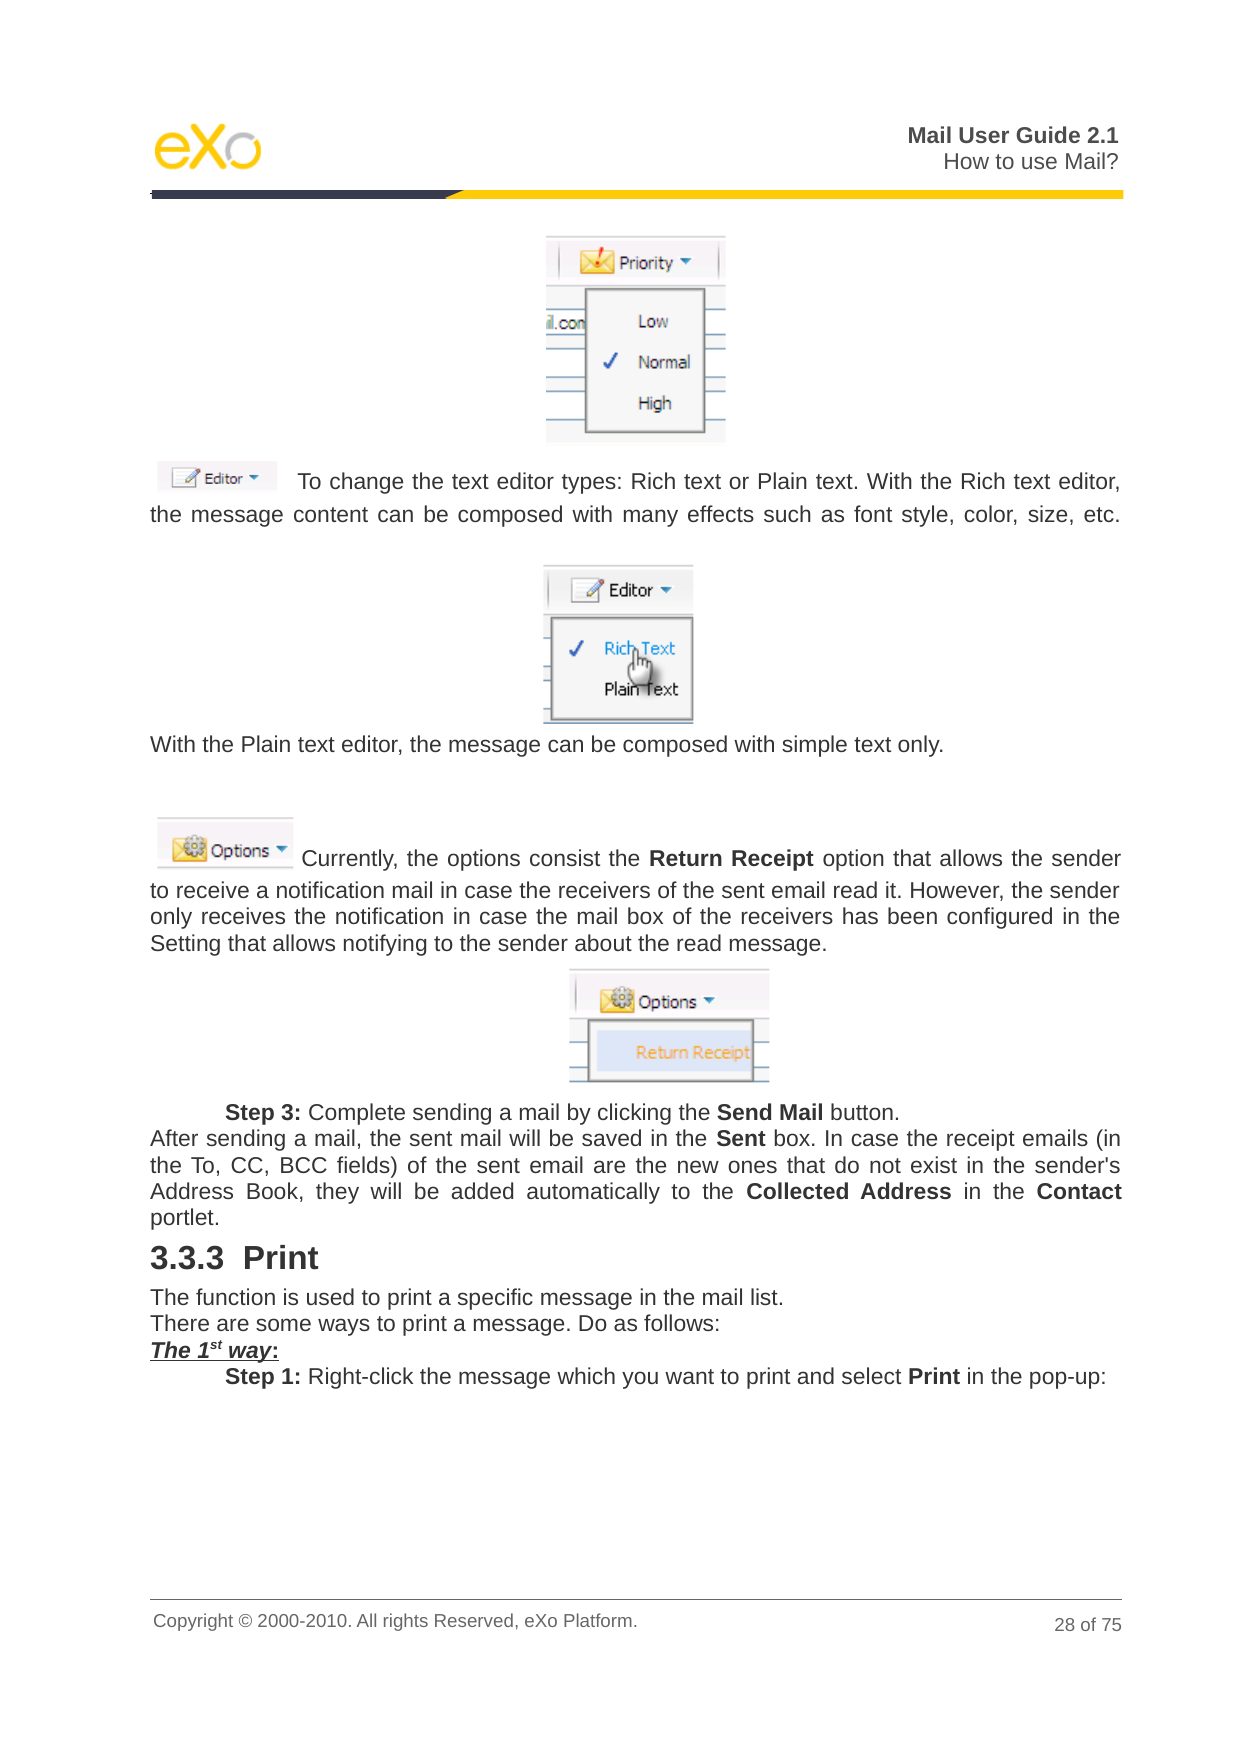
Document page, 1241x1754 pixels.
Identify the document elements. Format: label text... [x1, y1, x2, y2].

text The 1st way: [150, 1337, 1122, 1363]
text The function is used to print a specific message in the mail list. [150, 1284, 1122, 1310]
picture [157, 816, 294, 870]
text To change the text editor types: Rich text or Plain text. With the Rich text editor, the message content can be composed with many effects such as font style, color, size, etc. With the Plain text editor, the message can be composed with simple text only. [150, 223, 1122, 757]
picture [155, 123, 262, 170]
list Step 3: Complete sending a mail by clicking the Send Mail button. [187, 1092, 1122, 1125]
text After sending a mail, the sent mail will be saved in the Sent box. In case the receipt emails (in the To, CC, BCC fields) of the sent email are the new ones that do not exist in the sender's Address Book, they will be added automatically to the Collected Address in the Contact portlet. [150, 1125, 1122, 1231]
list Step 1: Right-click the message which you want to print and select Print in the pop-up: [187, 1363, 1122, 1389]
picture [569, 966, 770, 1092]
picture [543, 559, 694, 724]
picture [151, 190, 1124, 199]
picture [546, 231, 726, 446]
text There are some ways to print a message. Do as follows: [150, 1310, 1122, 1337]
subtitle Print [150, 1238, 1122, 1277]
picture [157, 460, 278, 494]
text Currently, the options consist the Return Receipt option that allows the sender to receive a notification mail in case the receivers of the sent email read it. However, the sender only receives the notification in case the mail box of the receivers has been configured in the Setting that allows notifying to the sender about the read message. [150, 809, 1122, 956]
